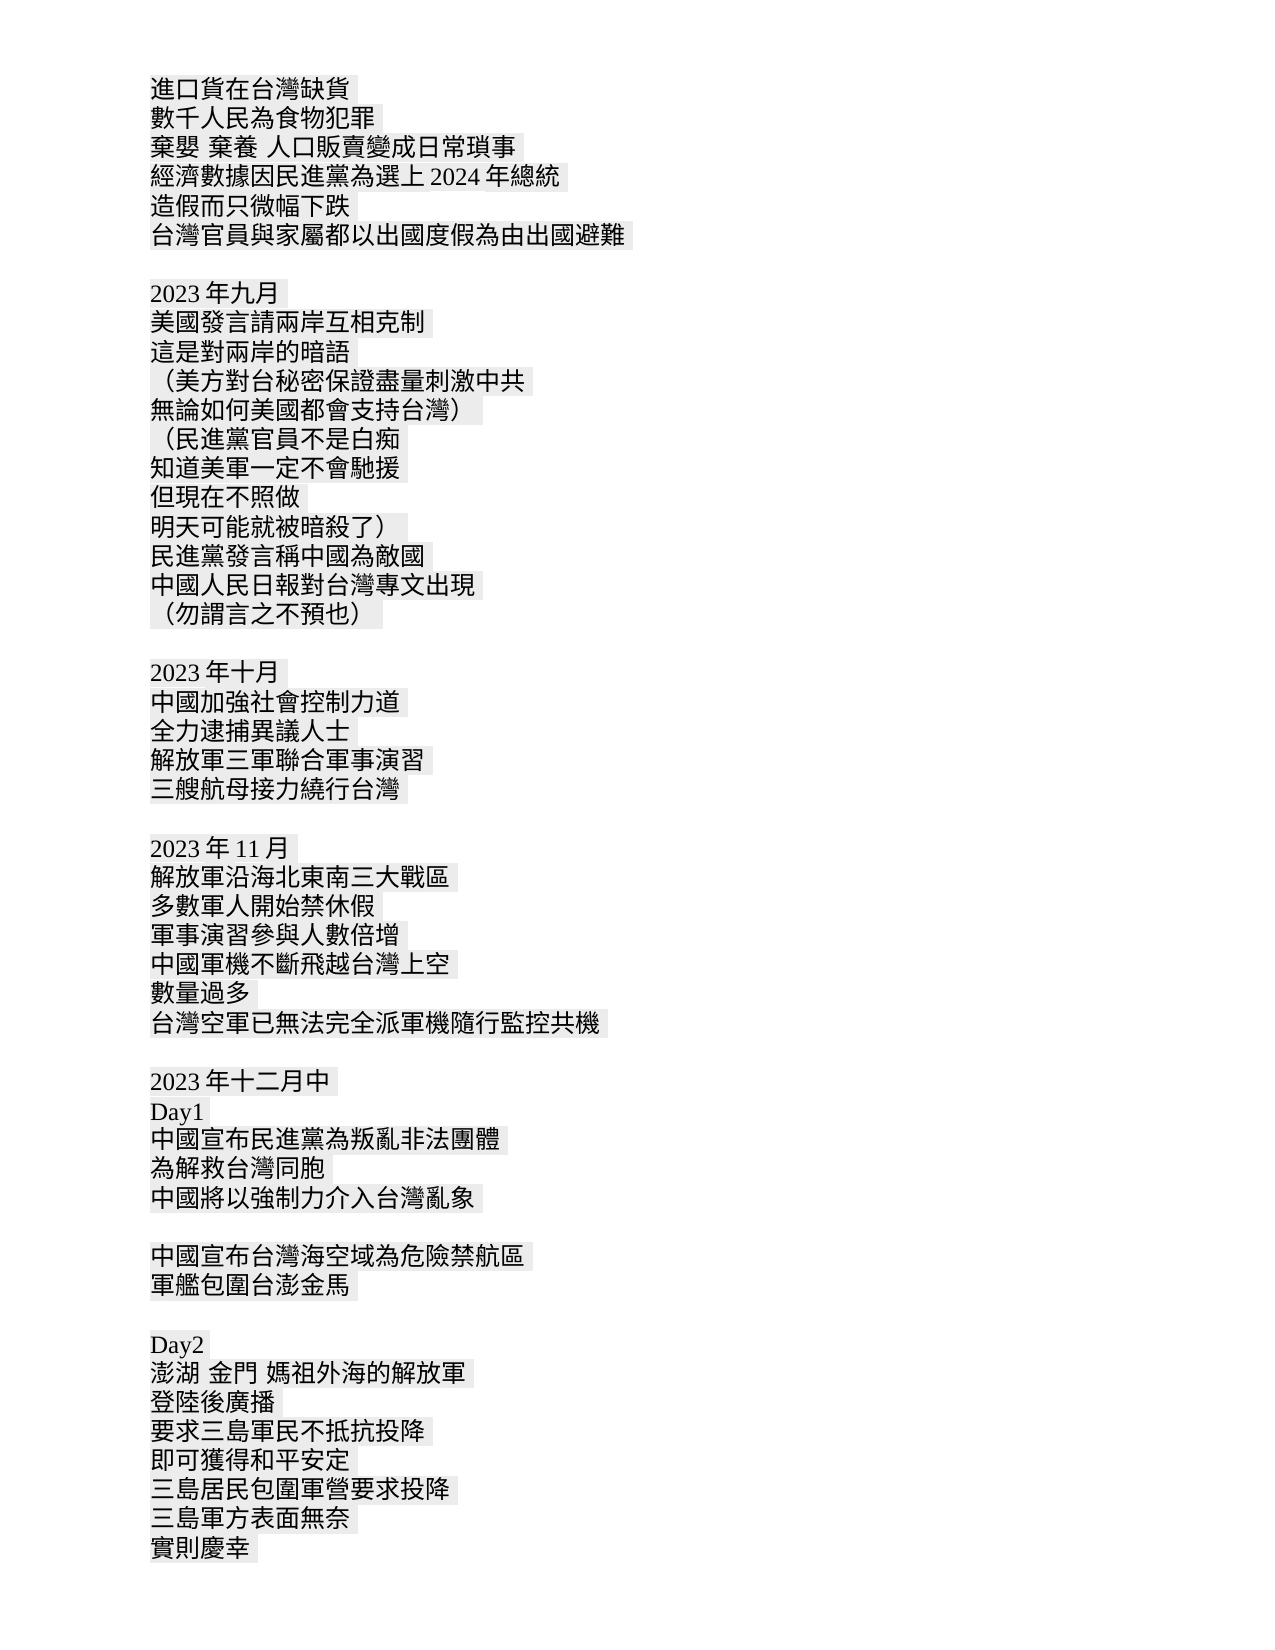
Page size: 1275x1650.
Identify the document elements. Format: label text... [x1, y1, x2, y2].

text 進口貨在台灣缺貨 數千人民為食物犯罪 棄嬰 棄養 人口販賣變成日常瑣事 經濟數據因民進黨為選上2024年總統 造假而只微幅下跌 台灣官員與家屬都以出國度假為由出國避難 2023年九月 美國發言請兩岸互相克制 這是對兩岸的暗語 （美方對台秘密保證盡量刺激中共 無論如何美國都會支持台灣） （民進黨官員不是白痴 知道美軍一定不會馳援 但現在不照做 明天可能就被暗殺了） 民進黨發言稱中國為敵國 中國人民日報對台灣專文出現 （勿謂言之不預也） 2023年十月 中國加強社會控制力道 全力逮捕異議人士 解放軍三軍聯合軍事演習 三艘航母接力繞行台灣 2023年11月 解放軍沿海北東南三大戰區 多數軍人開始禁休假 軍事演習參與人數倍增 中國軍機不斷飛越台灣上空 數量過多 台灣空軍已無法完全派軍機隨行監控共機 2023年十二月中 Day1 中國宣布民進黨為叛亂非法團體 為解救台灣同胞 中國將以強制力介入台灣亂象 中國宣布台灣海空域為危險禁航區 軍艦包圍台澎金馬 Day2 澎湖 金門 媽祖外海的解放軍 登陸後廣播 要求三島軍民不抵抗投降 即可獲得和平安定 三島居民包圍軍營要求投降 三島軍方表面無奈 實則慶幸 [150, 75, 1125, 1563]
